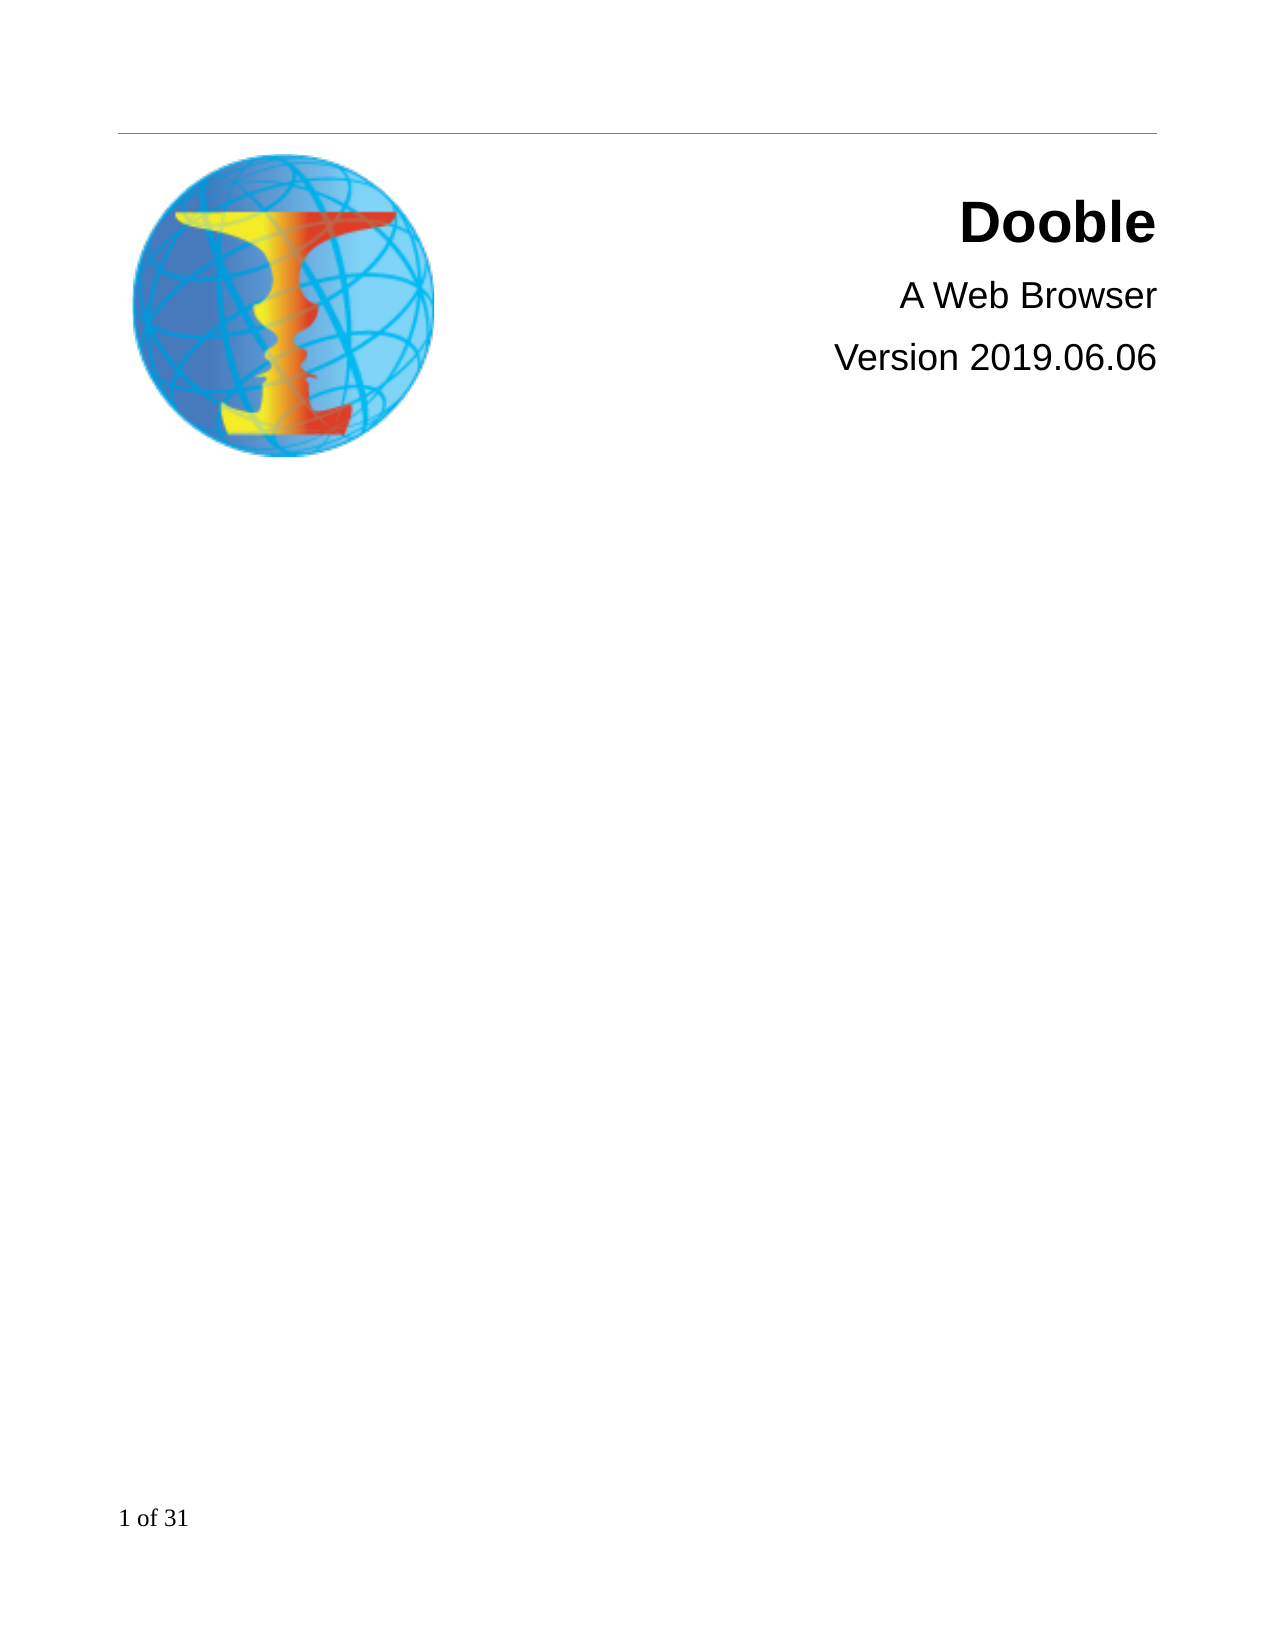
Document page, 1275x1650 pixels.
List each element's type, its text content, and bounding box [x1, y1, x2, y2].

title Dooble [435, 187, 1157, 254]
subtitle [118, 335, 132, 378]
subtitle Version 2019.06.06 [435, 335, 1157, 378]
subtitle A Web Browser [435, 273, 1157, 316]
subtitle [118, 273, 132, 316]
title [118, 187, 132, 254]
picture [132, 154, 435, 457]
